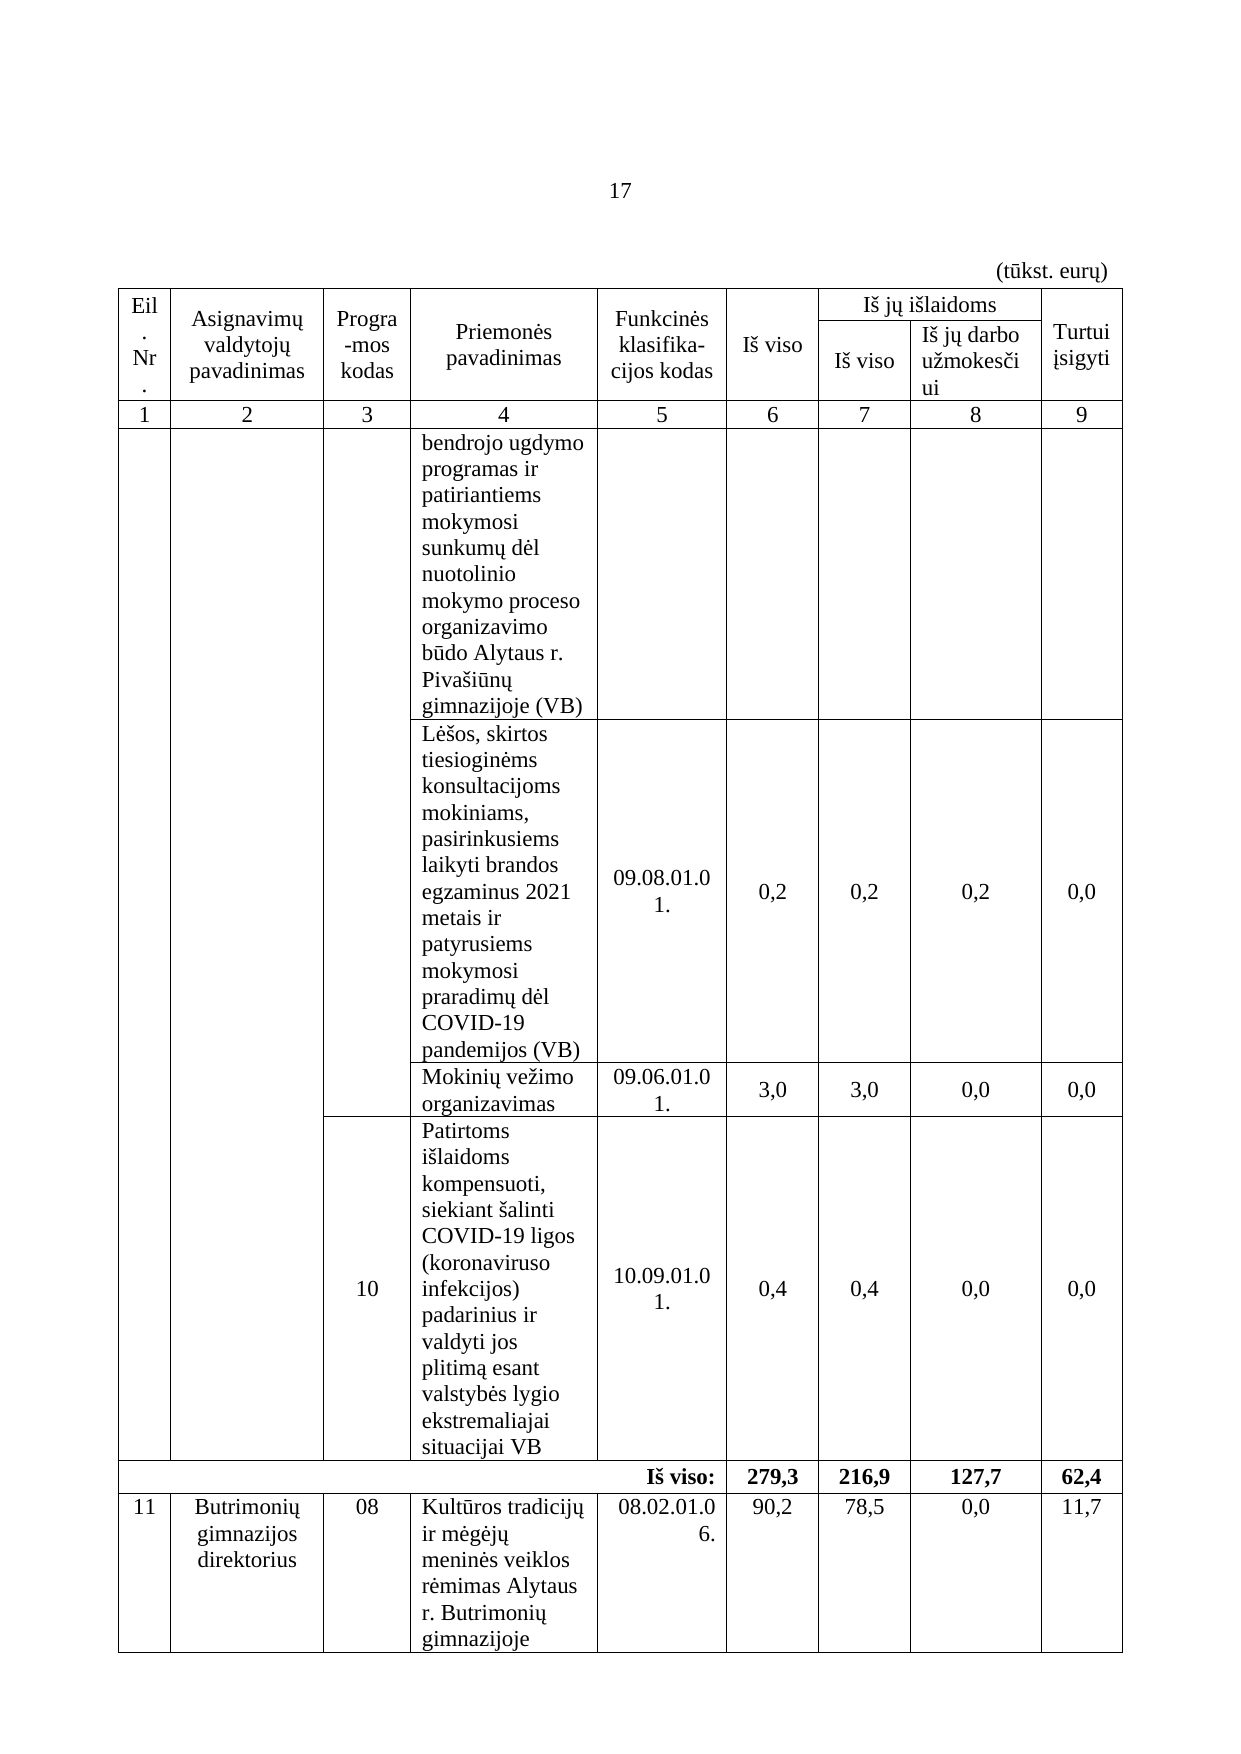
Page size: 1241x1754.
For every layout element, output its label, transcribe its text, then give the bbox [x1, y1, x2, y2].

table_cell 0,2 [727, 720, 818, 1062]
table_cell 2 [171, 401, 323, 428]
table_cell Turtui įsigyti [1042, 289, 1122, 400]
table_cell 0,0 [1042, 720, 1122, 1062]
table_header [819, 253, 910, 288]
table_cell Iš jų darbo užmokesčiui [911, 321, 1041, 400]
table_cell 8 [911, 401, 1041, 428]
table_cell [598, 429, 726, 718]
table_cell [171, 429, 323, 1459]
table_cell Iš viso: [119, 1461, 726, 1492]
table_cell 1 [119, 401, 170, 428]
table_cell Patirtoms išlaidoms kompensuoti, siekiant šalinti COVID-19 ligos (koronaviruso infekcijos) padarinius ir valdyti jos plitimą esant valstybės lygio ekstremaliajai situacijai VB [411, 1117, 597, 1459]
table_cell [727, 429, 818, 718]
table_cell 0,2 [819, 720, 910, 1062]
table_cell 0,0 [911, 1063, 1041, 1116]
table_cell Eil. Nr. [119, 289, 170, 400]
table_cell 0,0 [1042, 1063, 1122, 1116]
table_cell 7 [819, 401, 910, 428]
table_header (tūkst. eurų) [910, 253, 1122, 288]
table_cell 3,0 [727, 1063, 818, 1116]
table_cell 5 [598, 401, 726, 428]
table_cell Funkcinės klasifika-cijos kodas [598, 289, 726, 400]
table_cell 09.08.01.01. [598, 720, 726, 1062]
table_cell Lėšos, skirtos tiesioginėms konsultacijoms mokiniams, pasirinkusiems laikyti brandos egzaminus 2021 metais ir patyrusiems mokymosi praradimų dėl COVID-19 pandemijos (VB) [411, 720, 597, 1062]
table_cell 0,2 [911, 720, 1041, 1062]
table_cell bendrojo ugdymo programas ir patiriantiems mokymosi sunkumų dėl nuotolinio mokymo proceso organizavimo būdo Alytaus r. Pivašiūnų gimnazijoje (VB) [411, 429, 597, 718]
table_cell 62,4 [1042, 1461, 1122, 1492]
table_cell 0,0 [911, 1117, 1041, 1459]
table_cell Butrimonių gimnazijos direktorius [171, 1494, 323, 1652]
table_cell 10.09.01.01. [598, 1117, 726, 1459]
table_cell 09.06.01.01. [598, 1063, 726, 1116]
table_cell Iš viso [819, 321, 910, 400]
table_cell 9 [1042, 401, 1122, 428]
table_header [727, 253, 818, 288]
table_cell 0,0 [911, 1494, 1041, 1652]
table_header [118, 253, 170, 288]
table_cell [911, 429, 1041, 718]
table_header [410, 253, 597, 288]
table_cell 0,4 [727, 1117, 818, 1459]
table_cell 216,9 [819, 1461, 910, 1492]
table_cell 78,5 [819, 1494, 910, 1652]
table_cell Asignavimų valdytojų pavadinimas [171, 289, 323, 400]
table_cell Progra-mos kodas [324, 289, 410, 400]
table_cell [819, 429, 910, 718]
table_cell 11,7 [1042, 1494, 1122, 1652]
table_cell 0,4 [819, 1117, 910, 1459]
table_cell [119, 429, 170, 1459]
table_cell Kultūros tradicijų ir mėgėjų meninės veiklos rėmimas Alytaus r. Butrimonių gimnazijoje [411, 1494, 597, 1652]
table_cell Priemonės pavadinimas [411, 289, 597, 400]
table_cell Iš viso [727, 289, 818, 400]
table_cell Iš jų išlaidoms [819, 289, 1041, 320]
table_cell 11 [119, 1494, 170, 1652]
table_header [324, 253, 410, 288]
table_cell 4 [411, 401, 597, 428]
table_cell 6 [727, 401, 818, 428]
table_cell 08.02.01.06. [598, 1494, 726, 1652]
table_cell 90,2 [727, 1494, 818, 1652]
table_cell 10 [324, 1117, 410, 1459]
table_cell 08 [324, 1494, 410, 1652]
table_cell [1042, 429, 1122, 718]
table_cell Mokinių vežimo organizavimas [411, 1063, 597, 1116]
table_cell 0,0 [1042, 1117, 1122, 1459]
table_cell 3,0 [819, 1063, 910, 1116]
table_cell 3 [324, 401, 410, 428]
table_header [170, 253, 324, 288]
table_cell 279,3 [727, 1461, 818, 1492]
table_cell 127,7 [911, 1461, 1041, 1492]
table_cell [324, 429, 410, 1116]
table_header [597, 253, 727, 288]
